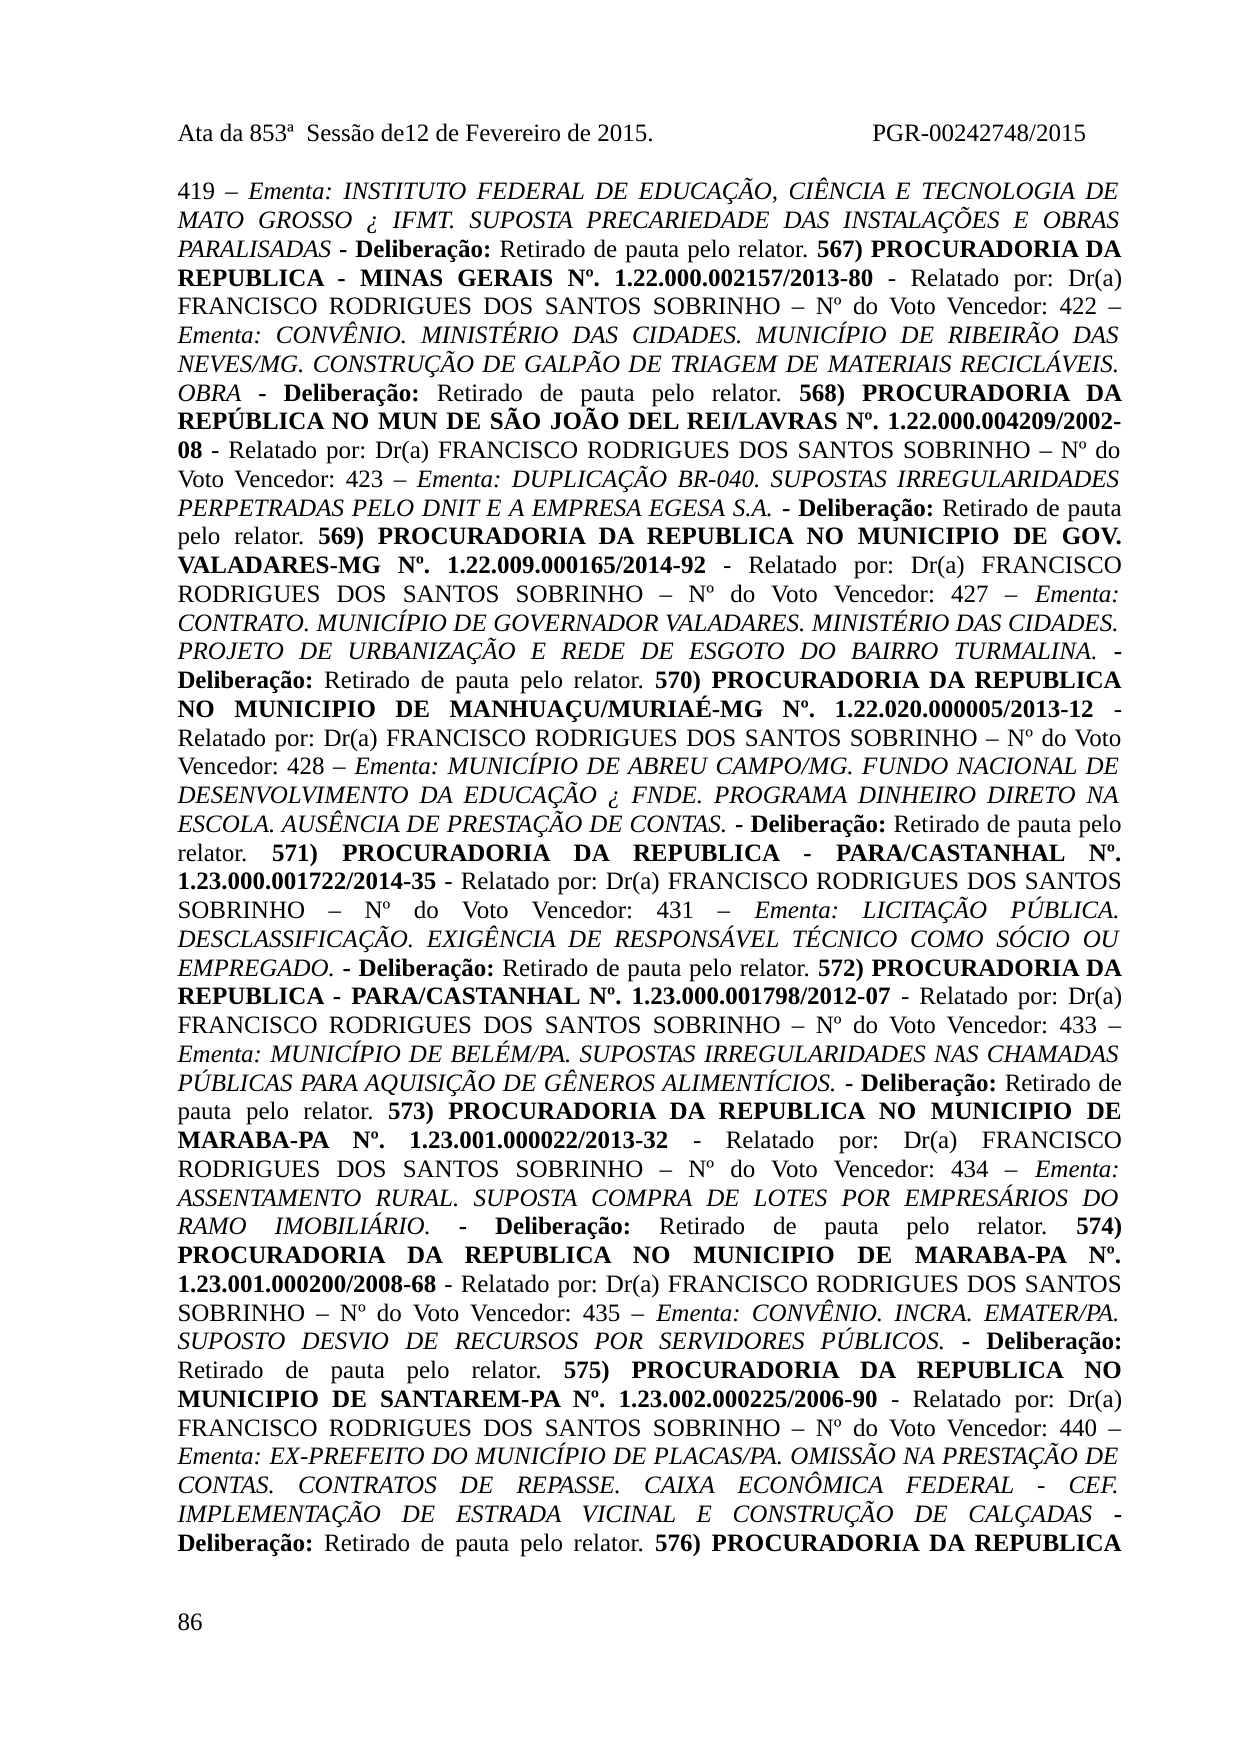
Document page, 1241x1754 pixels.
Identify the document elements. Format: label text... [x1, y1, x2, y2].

text 419 – Ementa: INSTITUTO FEDERAL DE EDUCAÇÃO, CIÊNCIA E TECNOLOGIA DE MATO GROSSO ¿ IFMT. SUPOSTA PRECARIEDADE DAS INSTALAÇÕES E OBRAS PARALISADAS - Deliberação: Retirado de pauta pelo relator. 567) PROCURADORIA DA REPUBLICA - MINAS GERAIS Nº. 1.22.000.002157/2013-80 - Relatado por: Dr(a) FRANCISCO RODRIGUES DOS SANTOS SOBRINHO – Nº do Voto Vencedor: 422 – Ementa: CONVÊNIO. MINISTÉRIO DAS CIDADES. MUNICÍPIO DE RIBEIRÃO DAS NEVES/MG. CONSTRUÇÃO DE GALPÃO DE TRIAGEM DE MATERIAIS RECICLÁVEIS. OBRA - Deliberação: Retirado de pauta pelo relator. 568) PROCURADORIA DA REPÚBLICA NO MUN DE SÃO JOÃO DEL REI/LAVRAS Nº. 1.22.000.004209/2002-08 - Relatado por: Dr(a) FRANCISCO RODRIGUES DOS SANTOS SOBRINHO – Nº do Voto Vencedor: 423 – Ementa: DUPLICAÇÃO BR-040. SUPOSTAS IRREGULARIDADES PERPETRADAS PELO DNIT E A EMPRESA EGESA S.A. - Deliberação: Retirado de pauta pelo relator. 569) PROCURADORIA DA REPUBLICA NO MUNICIPIO DE GOV. VALADARES-MG Nº. 1.22.009.000165/2014-92 - Relatado por: Dr(a) FRANCISCO RODRIGUES DOS SANTOS SOBRINHO – Nº do Voto Vencedor: 427 – Ementa: CONTRATO. MUNICÍPIO DE GOVERNADOR VALADARES. MINISTÉRIO DAS CIDADES. PROJETO DE URBANIZAÇÃO E REDE DE ESGOTO DO BAIRRO TURMALINA. - Deliberação: Retirado de pauta pelo relator. 570) PROCURADORIA DA REPUBLICA NO MUNICIPIO DE MANHUAÇU/MURIAÉ-MG Nº. 1.22.020.000005/2013-12 - Relatado por: Dr(a) FRANCISCO RODRIGUES DOS SANTOS SOBRINHO – Nº do Voto Vencedor: 428 – Ementa: MUNICÍPIO DE ABREU CAMPO/MG. FUNDO NACIONAL DE DESENVOLVIMENTO DA EDUCAÇÃO ¿ FNDE. PROGRAMA DINHEIRO DIRETO NA ESCOLA. AUSÊNCIA DE PRESTAÇÃO DE CONTAS. - Deliberação: Retirado de pauta pelo relator. 571) PROCURADORIA DA REPUBLICA - PARA/CASTANHAL Nº. 1.23.000.001722/2014-35 - Relatado por: Dr(a) FRANCISCO RODRIGUES DOS SANTOS SOBRINHO – Nº do Voto Vencedor: 431 – Ementa: LICITAÇÃO PÚBLICA. DESCLASSIFICAÇÃO. EXIGÊNCIA DE RESPONSÁVEL TÉCNICO COMO SÓCIO OU EMPREGADO. - Deliberação: Retirado de pauta pelo relator. 572) PROCURADORIA DA REPUBLICA - PARA/CASTANHAL Nº. 1.23.000.001798/2012-07 - Relatado por: Dr(a) FRANCISCO RODRIGUES DOS SANTOS SOBRINHO – Nº do Voto Vencedor: 433 – Ementa: MUNICÍPIO DE BELÉM/PA. SUPOSTAS IRREGULARIDADES NAS CHAMADAS PÚBLICAS PARA AQUISIÇÃO DE GÊNEROS ALIMENTÍCIOS. - Deliberação: Retirado de pauta pelo relator. 573) PROCURADORIA DA REPUBLICA NO MUNICIPIO DE MARABA-PA Nº. 1.23.001.000022/2013-32 - Relatado por: Dr(a) FRANCISCO RODRIGUES DOS SANTOS SOBRINHO – Nº do Voto Vencedor: 434 – Ementa: ASSENTAMENTO RURAL. SUPOSTA COMPRA DE LOTES POR EMPRESÁRIOS DO RAMO IMOBILIÁRIO. - Deliberação: Retirado de pauta pelo relator. 574) PROCURADORIA DA REPUBLICA NO MUNICIPIO DE MARABA-PA Nº. 1.23.001.000200/2008-68 - Relatado por: Dr(a) FRANCISCO RODRIGUES DOS SANTOS SOBRINHO – Nº do Voto Vencedor: 435 – Ementa: CONVÊNIO. INCRA. EMATER/PA. SUPOSTO DESVIO DE RECURSOS POR SERVIDORES PÚBLICOS. - Deliberação: Retirado de pauta pelo relator. 575) PROCURADORIA DA REPUBLICA NO MUNICIPIO DE SANTAREM-PA Nº. 1.23.002.000225/2006-90 - Relatado por: Dr(a) FRANCISCO RODRIGUES DOS SANTOS SOBRINHO – Nº do Voto Vencedor: 440 – Ementa: EX-PREFEITO DO MUNICÍPIO DE PLACAS/PA. OMISSÃO NA PRESTAÇÃO DE CONTAS. CONTRATOS DE REPASSE. CAIXA ECONÔMICA FEDERAL - CEF. IMPLEMENTAÇÃO DE ESTRADA VICINAL E CONSTRUÇÃO DE CALÇADAS - Deliberação: Retirado de pauta pelo relator. 576) PROCURADORIA DA REPUBLICA [177, 176, 1122, 1556]
